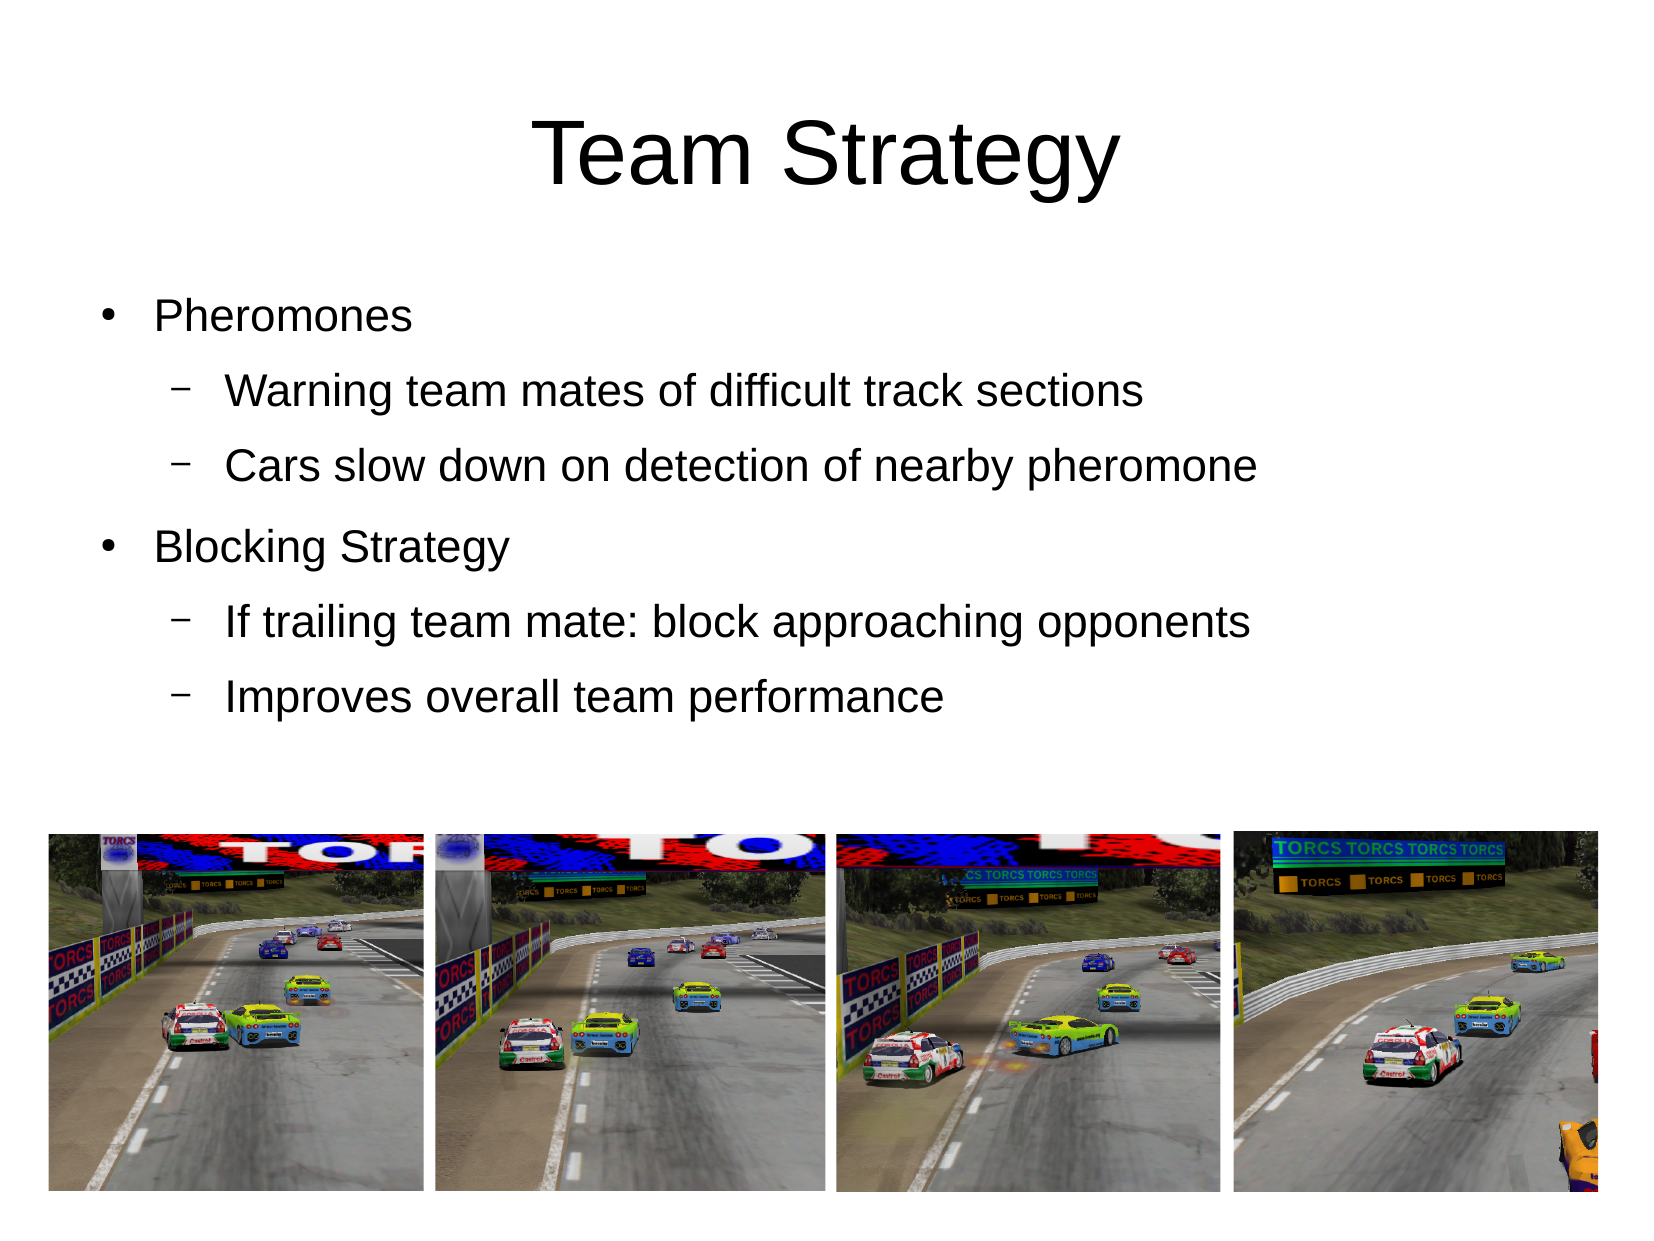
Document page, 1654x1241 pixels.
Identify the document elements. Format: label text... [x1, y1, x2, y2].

picture [435, 834, 826, 1191]
picture [1233, 831, 1599, 1192]
list Pheromones Warning team mates of difficult track sections Cars slow down on detection of nearby pheromone Blocking Strategy If trailing team mate: block approaching opponents Improves overall team performance [82, 290, 1571, 1010]
title Team Strategy [82, 49, 1571, 257]
picture [48, 834, 424, 1191]
picture [836, 834, 1221, 1192]
